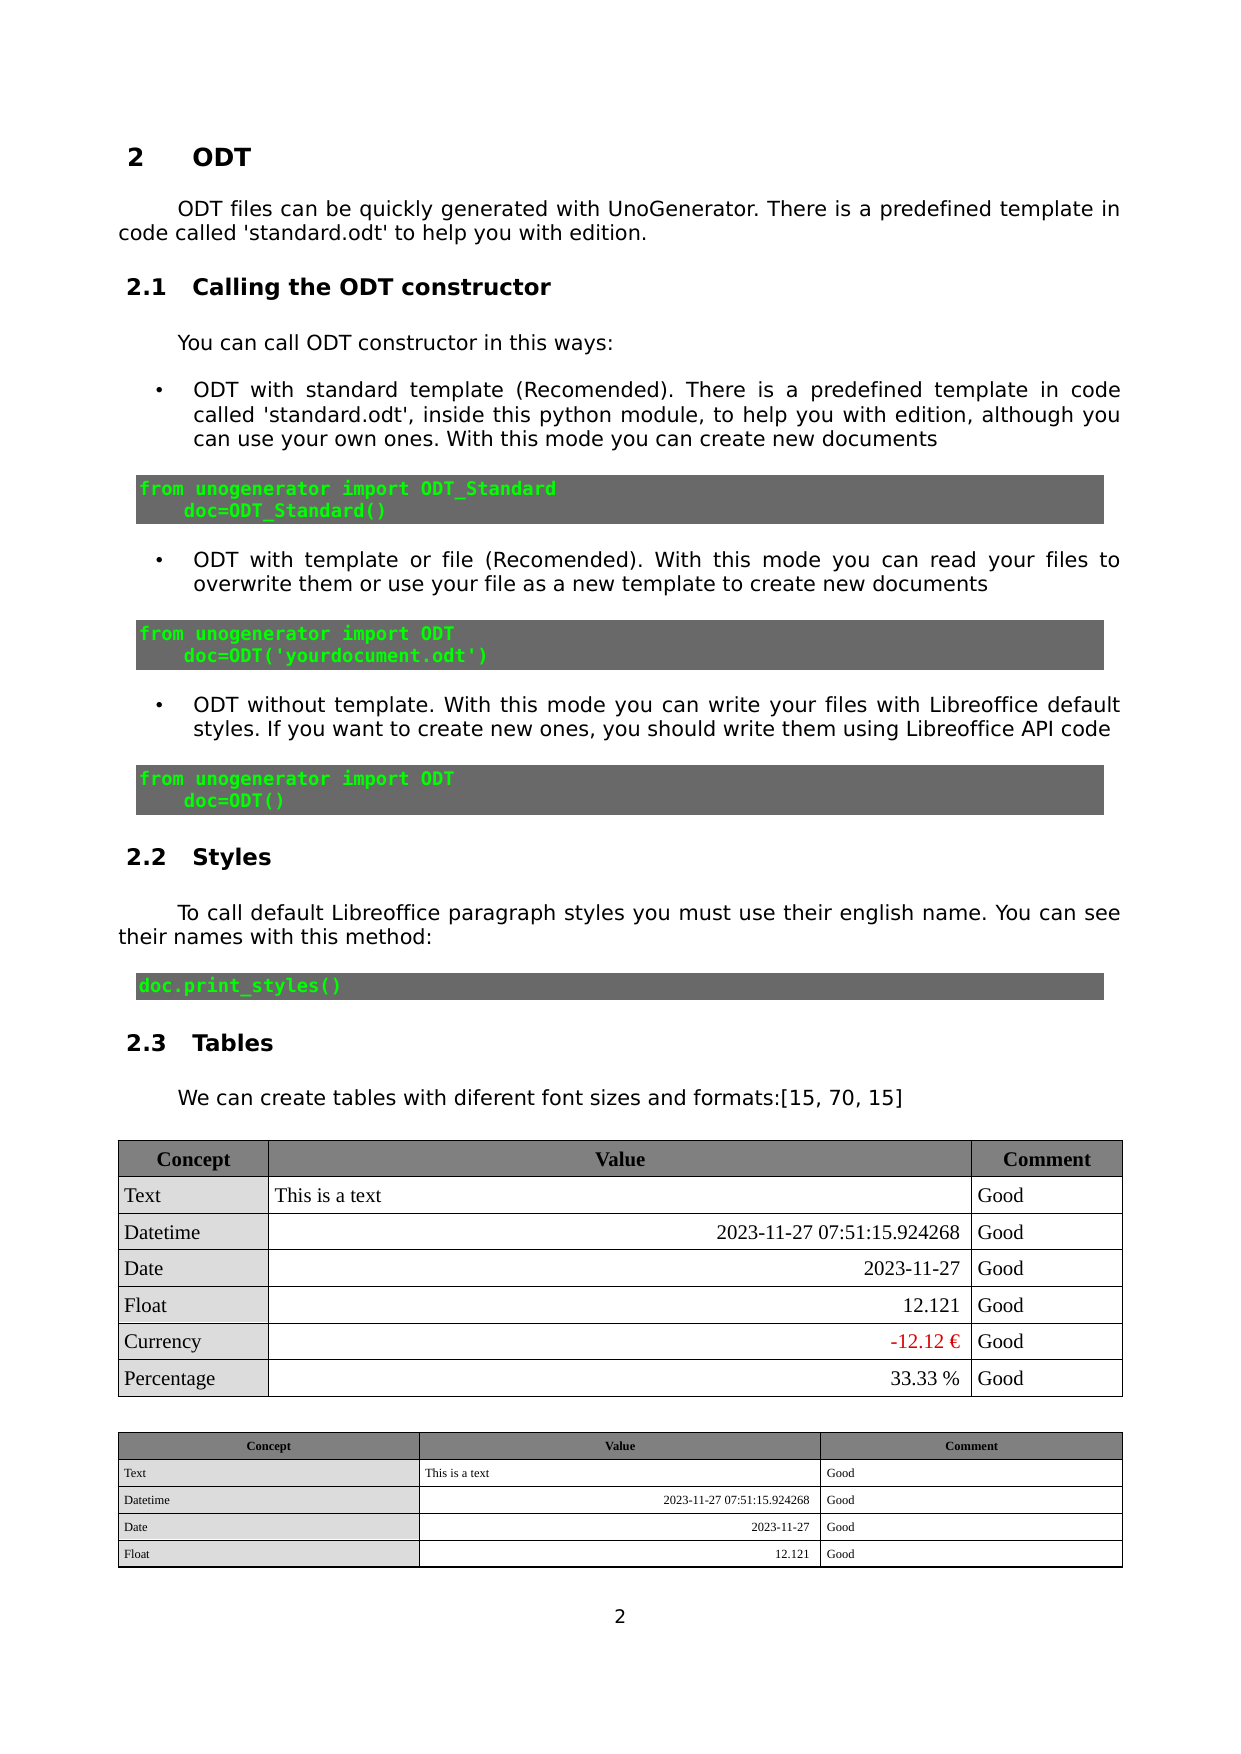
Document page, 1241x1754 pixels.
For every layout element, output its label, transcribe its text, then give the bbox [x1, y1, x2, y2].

subtitle Tables [118, 1030, 1122, 1056]
table_cell Text [119, 1177, 268, 1213]
table_cell 2023-11-27 [269, 1250, 971, 1286]
table_cell Date [119, 1514, 419, 1539]
table_cell Date [119, 1250, 268, 1286]
table_cell Good [972, 1250, 1122, 1286]
list ODT with standard template (Recomended). There is a predefined template in code called 'standard.odt', inside this python module, to help you with edition, although you can use your own ones. With this mode you can create new documents [156, 378, 1122, 451]
table_header Comment [972, 1141, 1122, 1176]
table_cell Good [972, 1177, 1122, 1213]
text We can create tables with diferent font sizes and formats:[15, 70, 15] [118, 1086, 1122, 1110]
text You can call ODT constructor in this ways: [118, 331, 1122, 355]
subtitle ODT [118, 143, 1122, 172]
text doc.print_styles() [136, 973, 1104, 1000]
table_cell 2023-11-27 [420, 1514, 820, 1539]
table_cell Datetime [119, 1214, 268, 1249]
table_cell -12.12 € [269, 1324, 971, 1359]
text from unogenerator import ODT doc=ODT('yourdocument.odt') [136, 620, 1104, 670]
table_cell Float [119, 1287, 268, 1322]
text To call default Libreoffice paragraph styles you must use their english name. You can see their names with this method: [118, 901, 1122, 949]
list ODT with template or file (Recomended). With this mode you can read your files to overwrite them or use your file as a new template to create new documents [156, 548, 1122, 597]
subtitle Styles [118, 844, 1122, 871]
table_cell Good [821, 1514, 1122, 1539]
table_header Value [269, 1141, 971, 1176]
table_header Concept [119, 1433, 419, 1459]
table_cell Good [821, 1541, 1122, 1566]
table_cell Good [821, 1487, 1122, 1513]
table_cell 2023-11-27 07:51:15.924268 [420, 1487, 820, 1513]
table_cell This is a text [269, 1177, 971, 1213]
table_cell Good [972, 1360, 1122, 1396]
list ODT without template. With this mode you can write your files with Libreoffice default styles. If you want to create new ones, you should write them using Libreoffice API code [156, 693, 1122, 742]
text from unogenerator import ODT doc=ODT() [136, 765, 1104, 815]
table_cell Text [119, 1460, 419, 1486]
table_cell Good [972, 1214, 1122, 1249]
table_cell Good [972, 1324, 1122, 1359]
table_cell Currency [119, 1324, 268, 1359]
table_cell 33.33 % [269, 1360, 971, 1396]
text from unogenerator import ODT_Standard doc=ODT_Standard() [136, 475, 1104, 524]
table_cell Datetime [119, 1487, 419, 1513]
table_header Concept [119, 1141, 268, 1176]
table_cell 12.121 [420, 1541, 820, 1566]
table_cell Percentage [119, 1360, 268, 1396]
table_header Comment [821, 1433, 1122, 1459]
table_header Value [420, 1433, 820, 1459]
table_cell Good [972, 1287, 1122, 1322]
subtitle Calling the ODT constructor [118, 274, 1122, 301]
table_cell 12.121 [269, 1287, 971, 1322]
text ODT files can be quickly generated with UnoGenerator. There is a predefined template in code called 'standard.odt' to help you with edition. [118, 197, 1122, 245]
table_cell This is a text [420, 1460, 820, 1486]
table_cell 2023-11-27 07:51:15.924268 [269, 1214, 971, 1249]
table_cell Good [821, 1460, 1122, 1486]
table_cell Float [119, 1541, 419, 1566]
